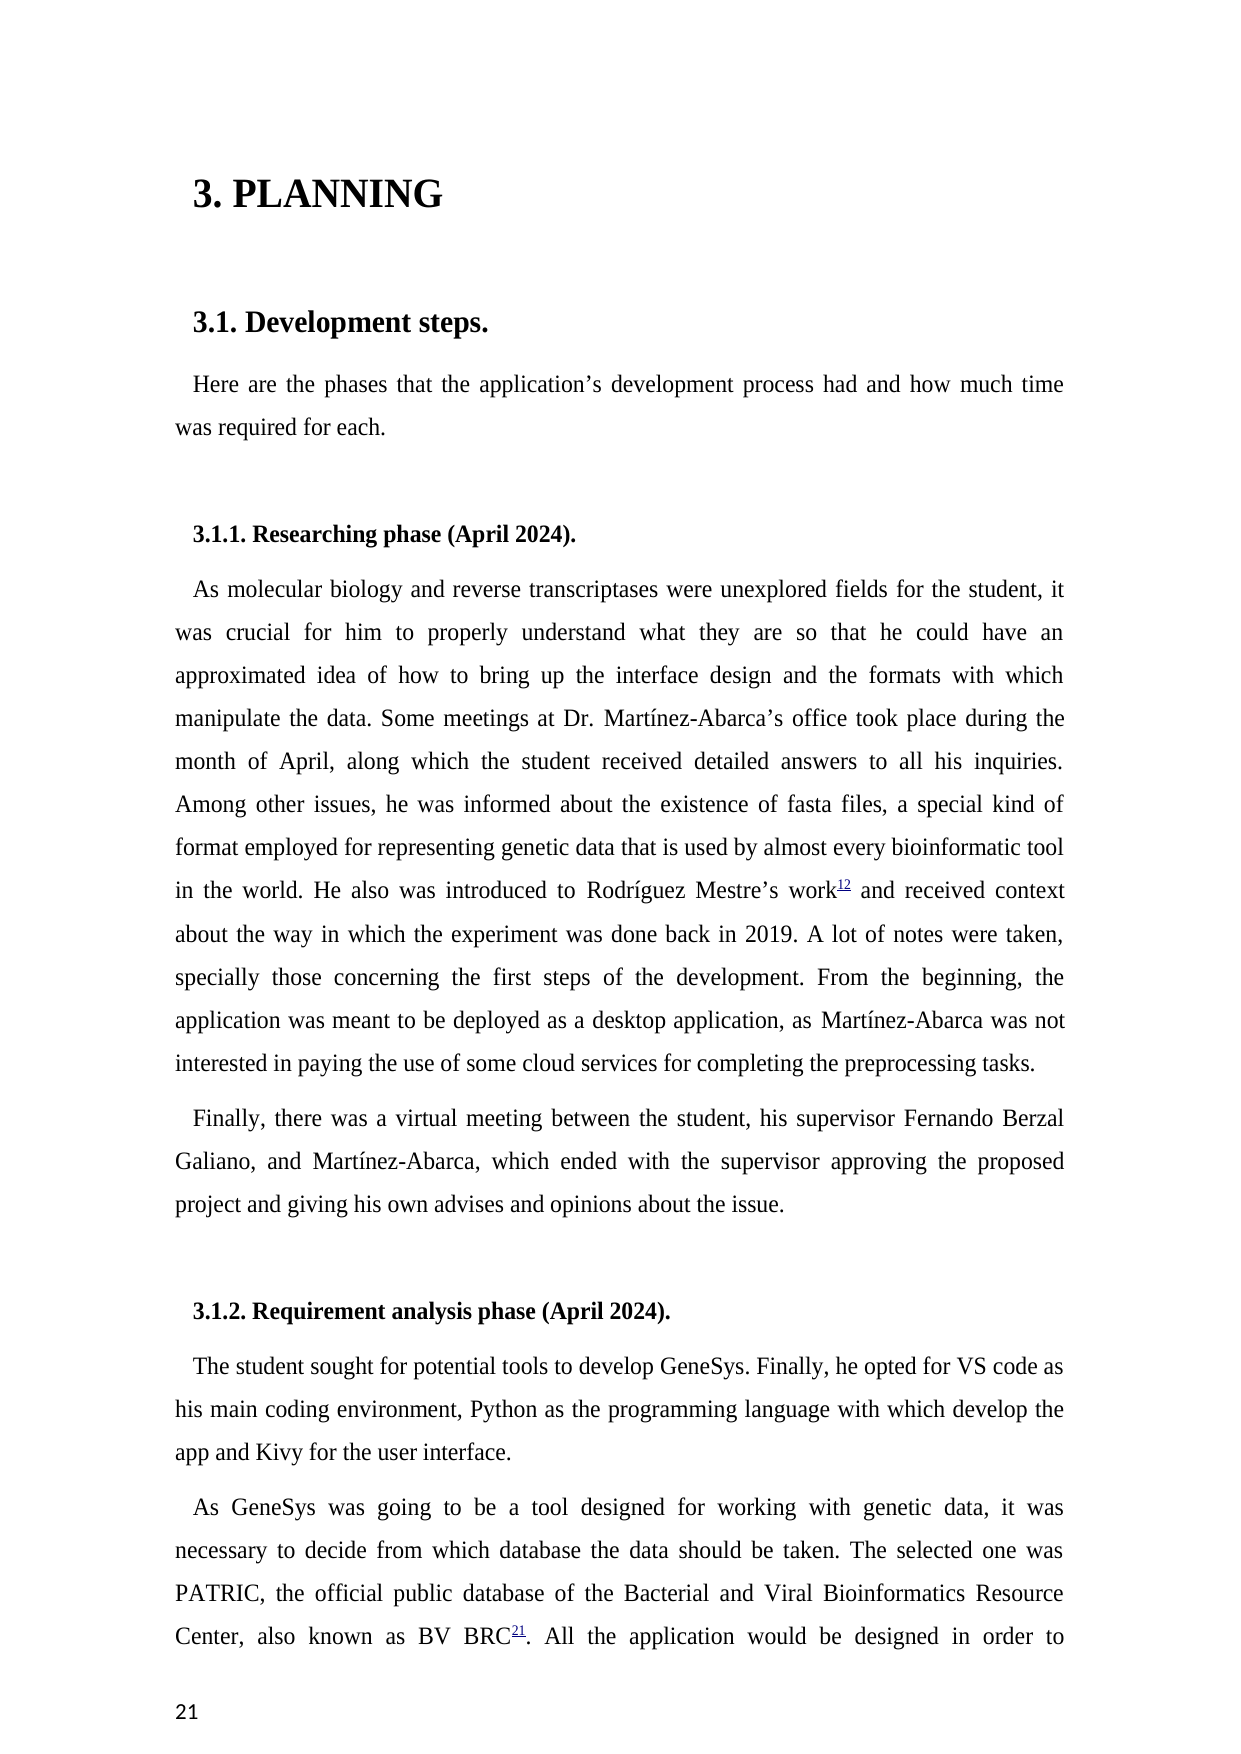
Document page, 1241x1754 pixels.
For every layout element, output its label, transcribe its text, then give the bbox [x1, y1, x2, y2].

text The student sought for potential tools to develop GeneSys. Finally, he opted for VS code as his main coding environment, Python as the programming language with which develop the app and Kivy for the user interface. [175, 1351, 1065, 1466]
text 3.1. Development steps. [175, 303, 1065, 339]
text Finally, there was a virtual meeting between the student, his supervisor Fernando Berzal Galiano, and Martínez-Abarca, which ended with the supervisor approving the proposed project and giving his own advises and opinions about the issue. [175, 1103, 1065, 1218]
text 3.1.1. Researching phase (April 2024). [175, 519, 1065, 547]
text 3.1.2. Requirement analysis phase (April 2024). [175, 1296, 1065, 1324]
text As molecular biology and reverse transcriptases were unexplored fields for the student, it was crucial for him to properly understand what they are so that he could have an approximated idea of how to bring up the interface design and the formats with which manipulate the data. Some meetings at Dr. Martínez-Abarca’s office took place during the month of April, along which the student received detailed answers to all his inquiries. Among other issues, he was informed about the existence of fasta files, a special kind of format employed for representing genetic data that is used by almost every bioinformatic tool in the world. He also was introduced to Rodríguez Mestre’s work12 and received context about the way in which the experiment was done back in 2019. A lot of notes were taken, specially those concerning the first steps of the development. From the beginning, the application was meant to be deployed as a desktop application, as Martínez-Abarca was not interested in paying the use of some cloud services for completing the preprocessing tasks. [175, 574, 1065, 1077]
text Here are the phases that the application’s development process had and how much time was required for each. [175, 369, 1065, 441]
text As GeneSys was going to be a tool designed for working with genetic data, it was necessary to decide from which database the data should be taken. The selected one was PATRIC, the official public database of the Bacterial and Viral Bioinformatics Resource Center, also known as BV BRC21. All the application would be designed in order to [175, 1492, 1065, 1650]
text 3. PLANNING [175, 168, 1065, 216]
